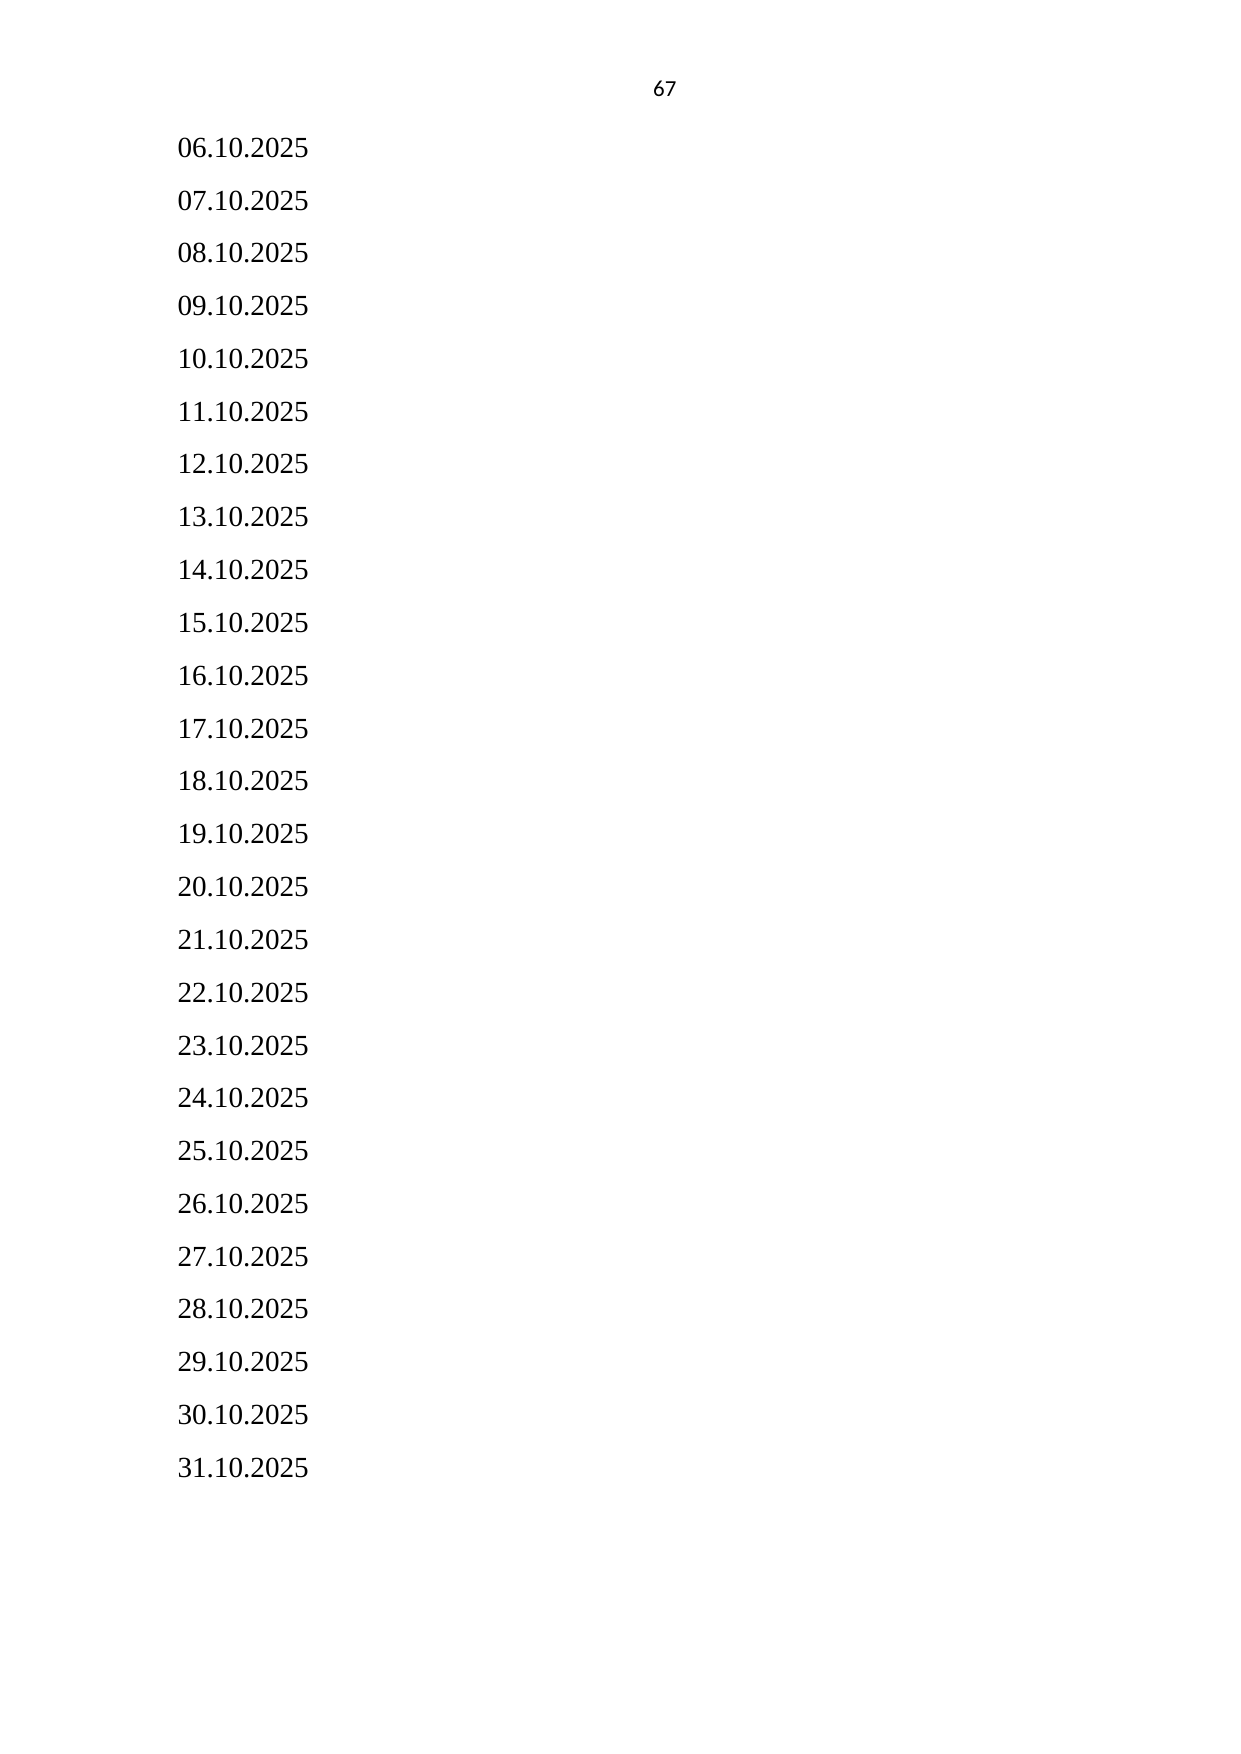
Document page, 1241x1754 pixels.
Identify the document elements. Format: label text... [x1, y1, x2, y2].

text 15.10.2025 [177, 605, 1152, 639]
text 17.10.2025 [177, 711, 1152, 744]
text 31.10.2025 [177, 1450, 1152, 1484]
text 08.10.2025 [177, 235, 1152, 269]
text 25.10.2025 [177, 1133, 1152, 1167]
text 12.10.2025 [177, 447, 1152, 480]
text 26.10.2025 [177, 1186, 1152, 1219]
text 09.10.2025 [177, 288, 1152, 322]
text 22.10.2025 [177, 975, 1152, 1008]
text 27.10.2025 [177, 1239, 1152, 1272]
text 11.10.2025 [177, 394, 1152, 427]
text 13.10.2025 [177, 499, 1152, 533]
text 29.10.2025 [177, 1344, 1152, 1378]
text 19.10.2025 [177, 816, 1152, 850]
text 16.10.2025 [177, 658, 1152, 691]
text 14.10.2025 [177, 552, 1152, 586]
text 07.10.2025 [177, 183, 1152, 216]
text 06.10.2025 [177, 130, 1152, 163]
text 28.10.2025 [177, 1292, 1152, 1325]
text 23.10.2025 [177, 1028, 1152, 1061]
text 20.10.2025 [177, 869, 1152, 903]
text 18.10.2025 [177, 763, 1152, 797]
text 10.10.2025 [177, 341, 1152, 374]
text 30.10.2025 [177, 1397, 1152, 1431]
text 24.10.2025 [177, 1080, 1152, 1114]
text 21.10.2025 [177, 922, 1152, 956]
